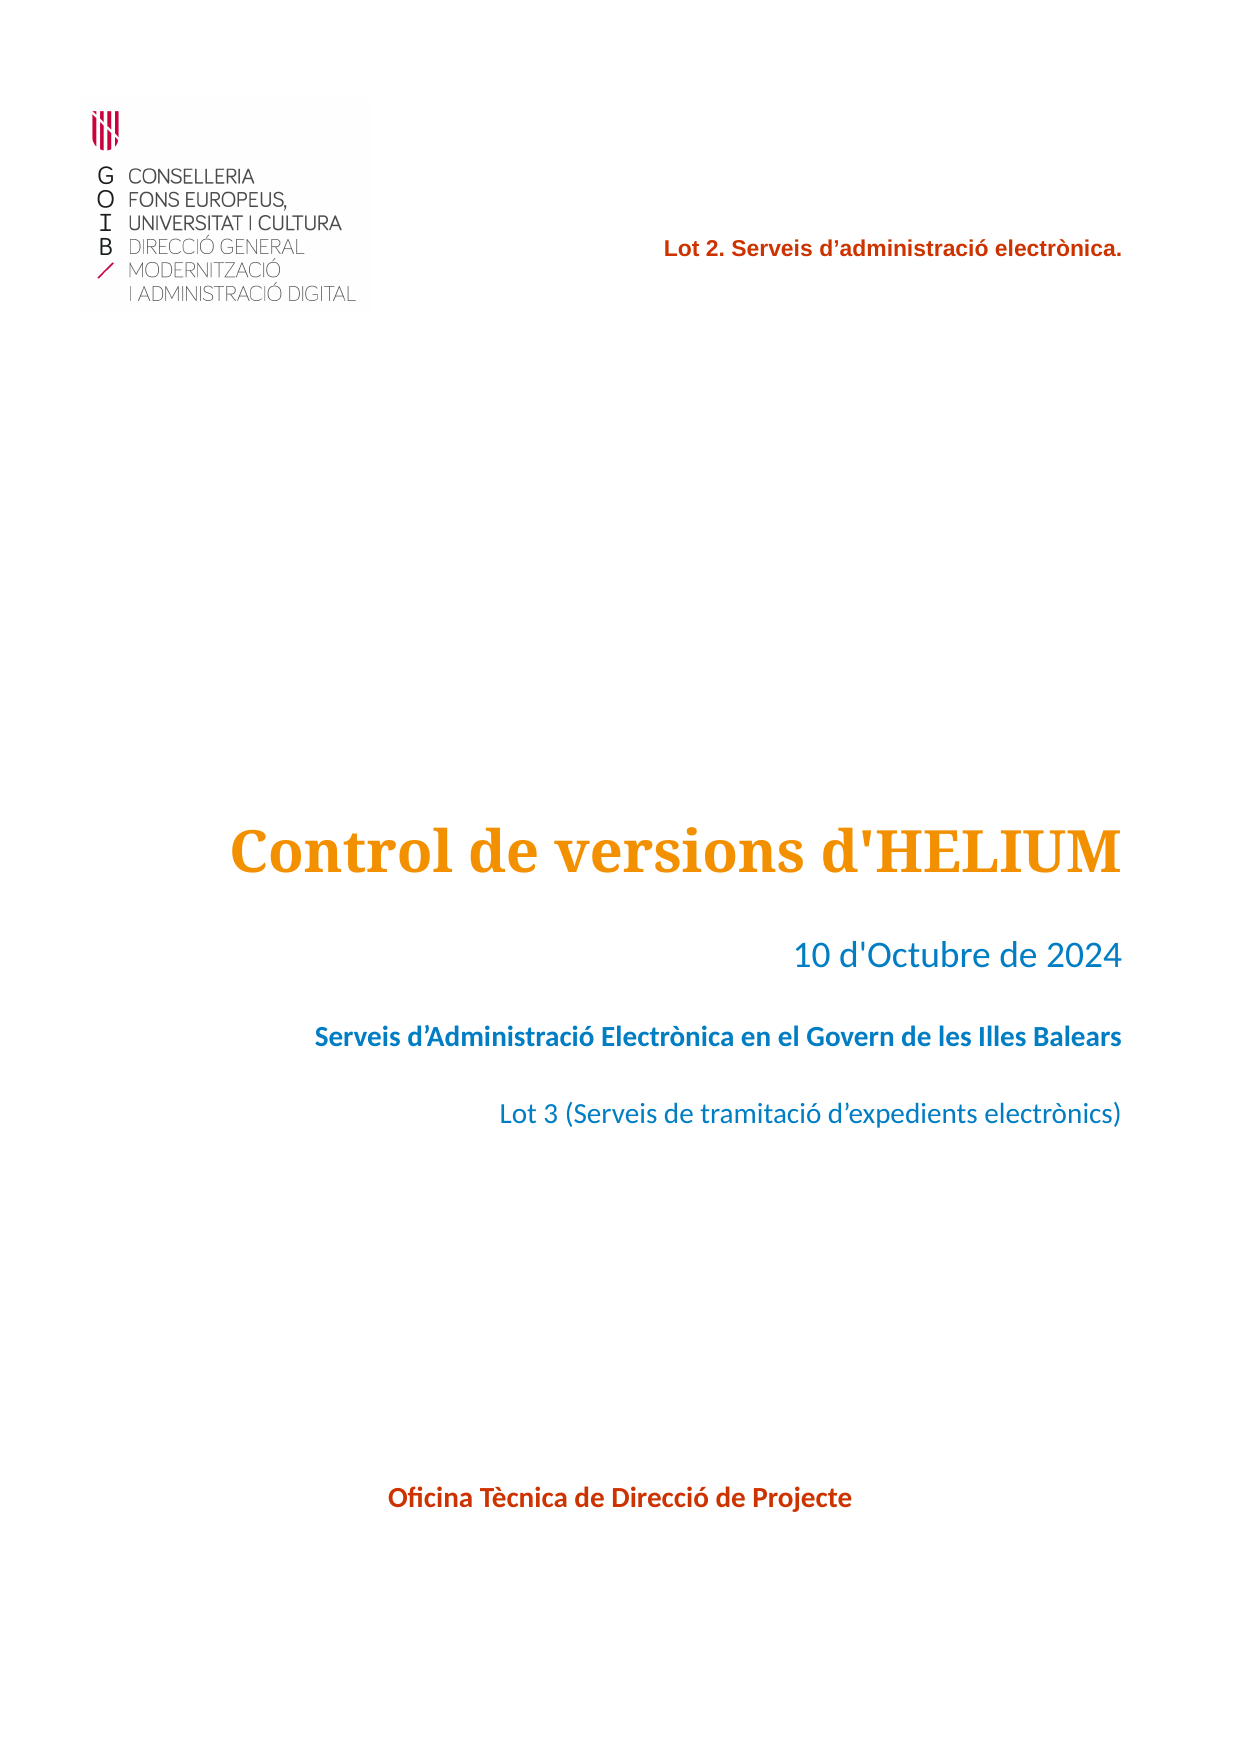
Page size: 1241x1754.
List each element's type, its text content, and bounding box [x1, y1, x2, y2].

text Lot 2. Serveis d’administració electrònica. [371, 232, 1122, 263]
text Lot 3 (Serveis de tramitació d’expedients electrònics) [118, 1095, 1122, 1130]
text Control de versions d'HELIUM [118, 810, 1122, 889]
text Serveis d’Administració Electrònica en el Govern de les Illes Balears [118, 1018, 1122, 1053]
picture [77, 98, 371, 314]
text 10 d'Octubre de 2024 [118, 931, 1122, 977]
text Oficina Tècnica de Direcció de Projecte [118, 1479, 1122, 1515]
